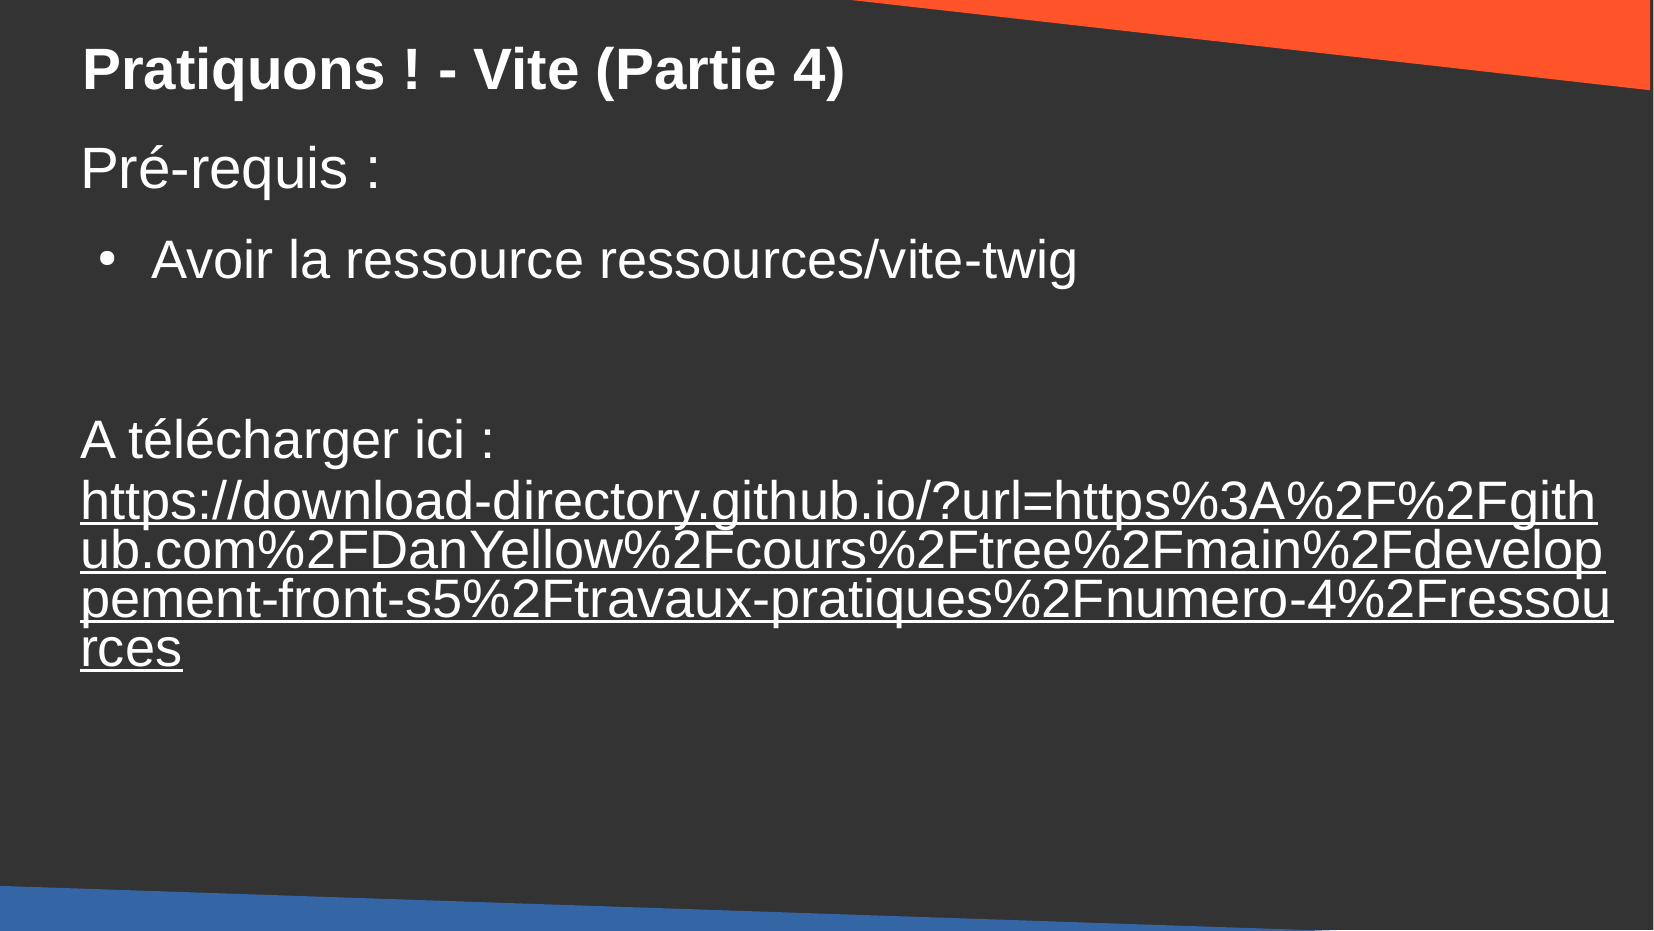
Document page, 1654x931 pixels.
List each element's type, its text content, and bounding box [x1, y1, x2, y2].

title Pratiquons ! - Vite (Partie 4) [82, 37, 1571, 114]
list Pré-requis : Avoir la ressource ressources/vite-twig A télécharger ici : https://download-directory.github.io/?url=https%3A%2F%2Fgithub.com%2FDanYellow%2Fcours%2Ftree%2Fmain%2Fdeveloppement-front-s5%2Ftravaux-pratiques%2Fnumero-4%2Fressources [80, 135, 1620, 721]
text_box [0, 885, 1337, 931]
text_box [851, 0, 1651, 91]
